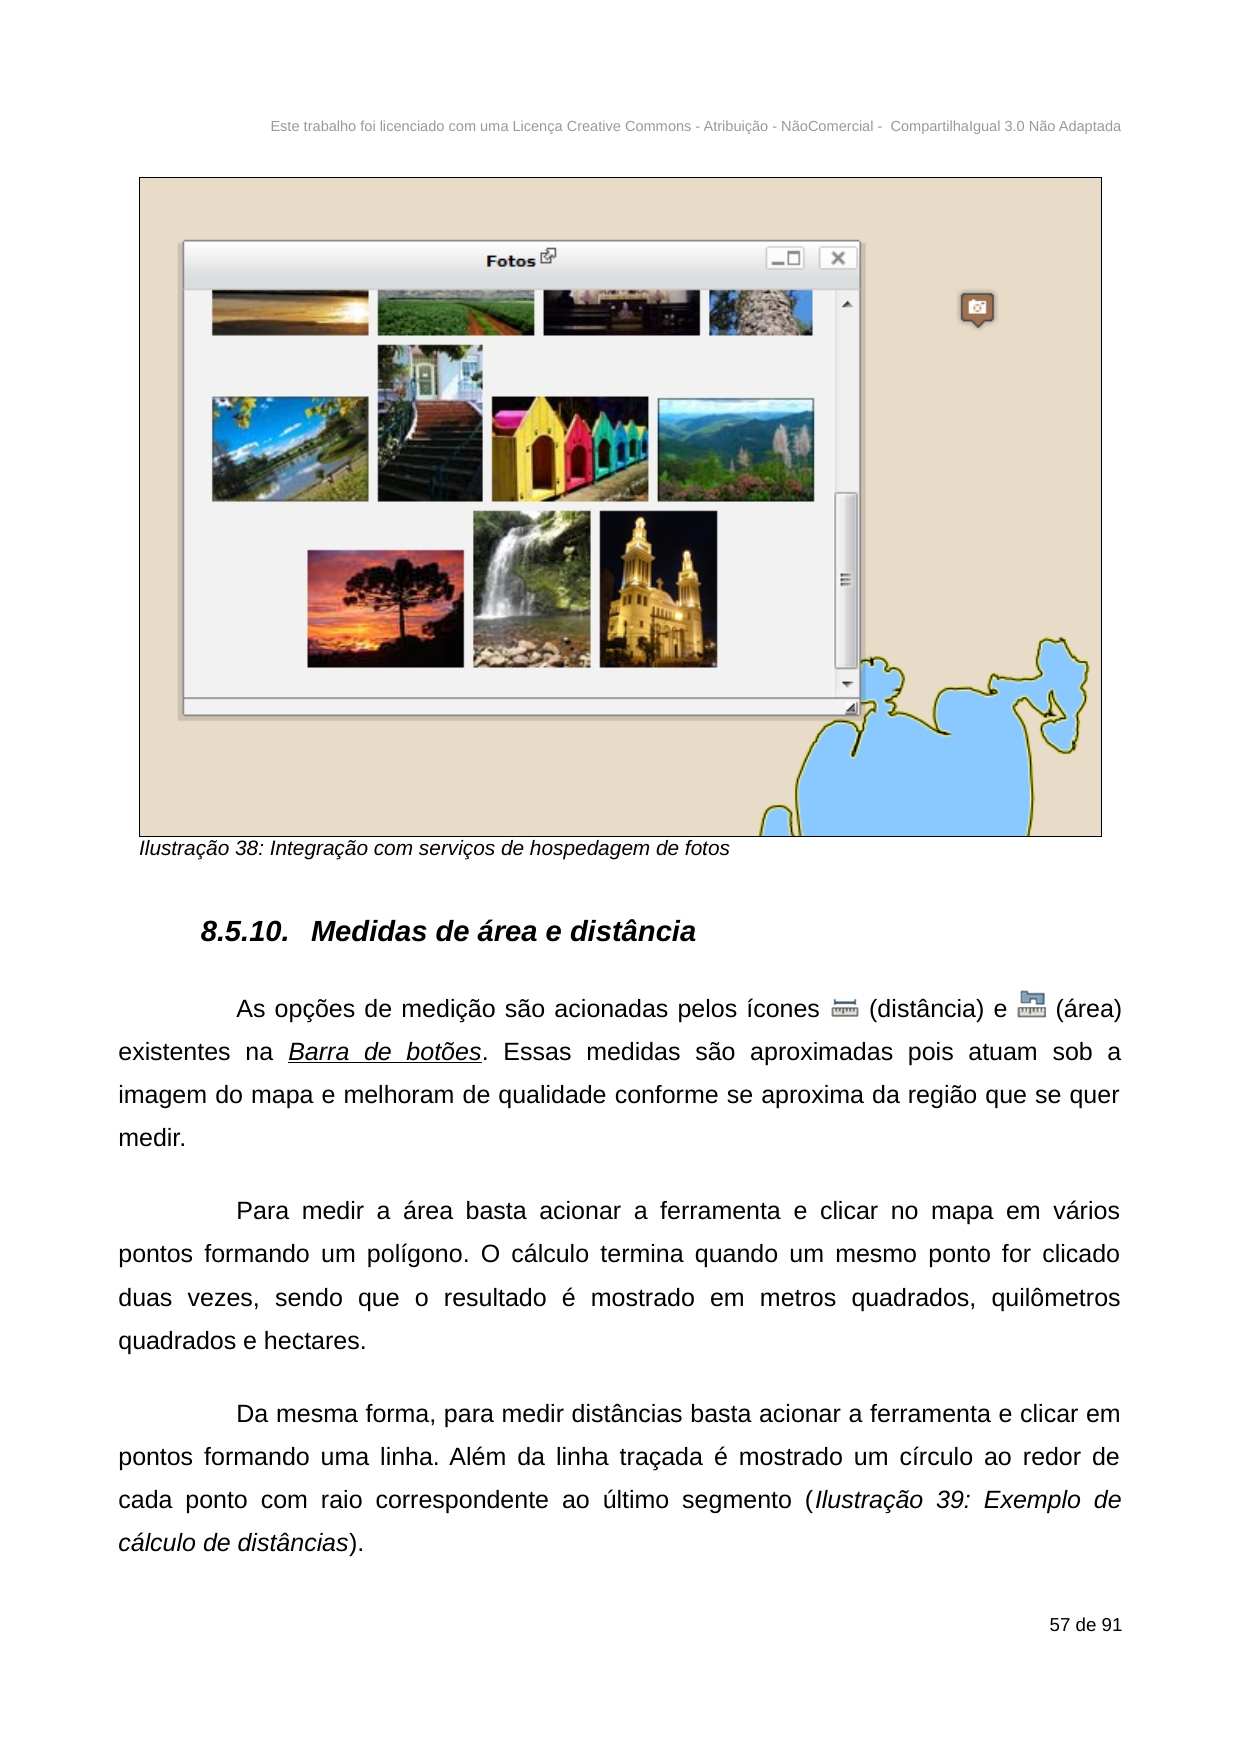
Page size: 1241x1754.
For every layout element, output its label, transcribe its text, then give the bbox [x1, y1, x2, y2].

text Da mesma forma, para medir distâncias basta acionar a ferramenta e clicar em pontos formando uma linha. Além da linha traçada é mostrado um círculo ao redor de cada ponto com raio correspondente ao último segmento (Ilustração 39: Exemplo de cálculo de distâncias). [118, 1399, 1122, 1557]
subtitle Medidas de área e distância [163, 914, 1122, 947]
text Ilustração 38: Integração com serviços de hospedagem de fotos [139, 837, 1101, 860]
picture [1016, 988, 1047, 1018]
picture [830, 995, 860, 1018]
text Para medir a área basta acionar a ferramenta e clicar no mapa em vários pontos formando um polígono. O cálculo termina quando um mesmo ponto for clicado duas vezes, sendo que o resultado é mostrado em metros quadrados, quilômetros quadrados e hectares. [118, 1196, 1122, 1354]
picture [140, 178, 1101, 836]
text As opções de medição são acionadas pelos ícones (distância) e (área) existentes na Barra de botões. Essas medidas são aproximadas pois atuam sob a imagem do mapa e melhoram de qualidade conforme se aproxima da região que se quer medir. [118, 989, 1122, 1152]
